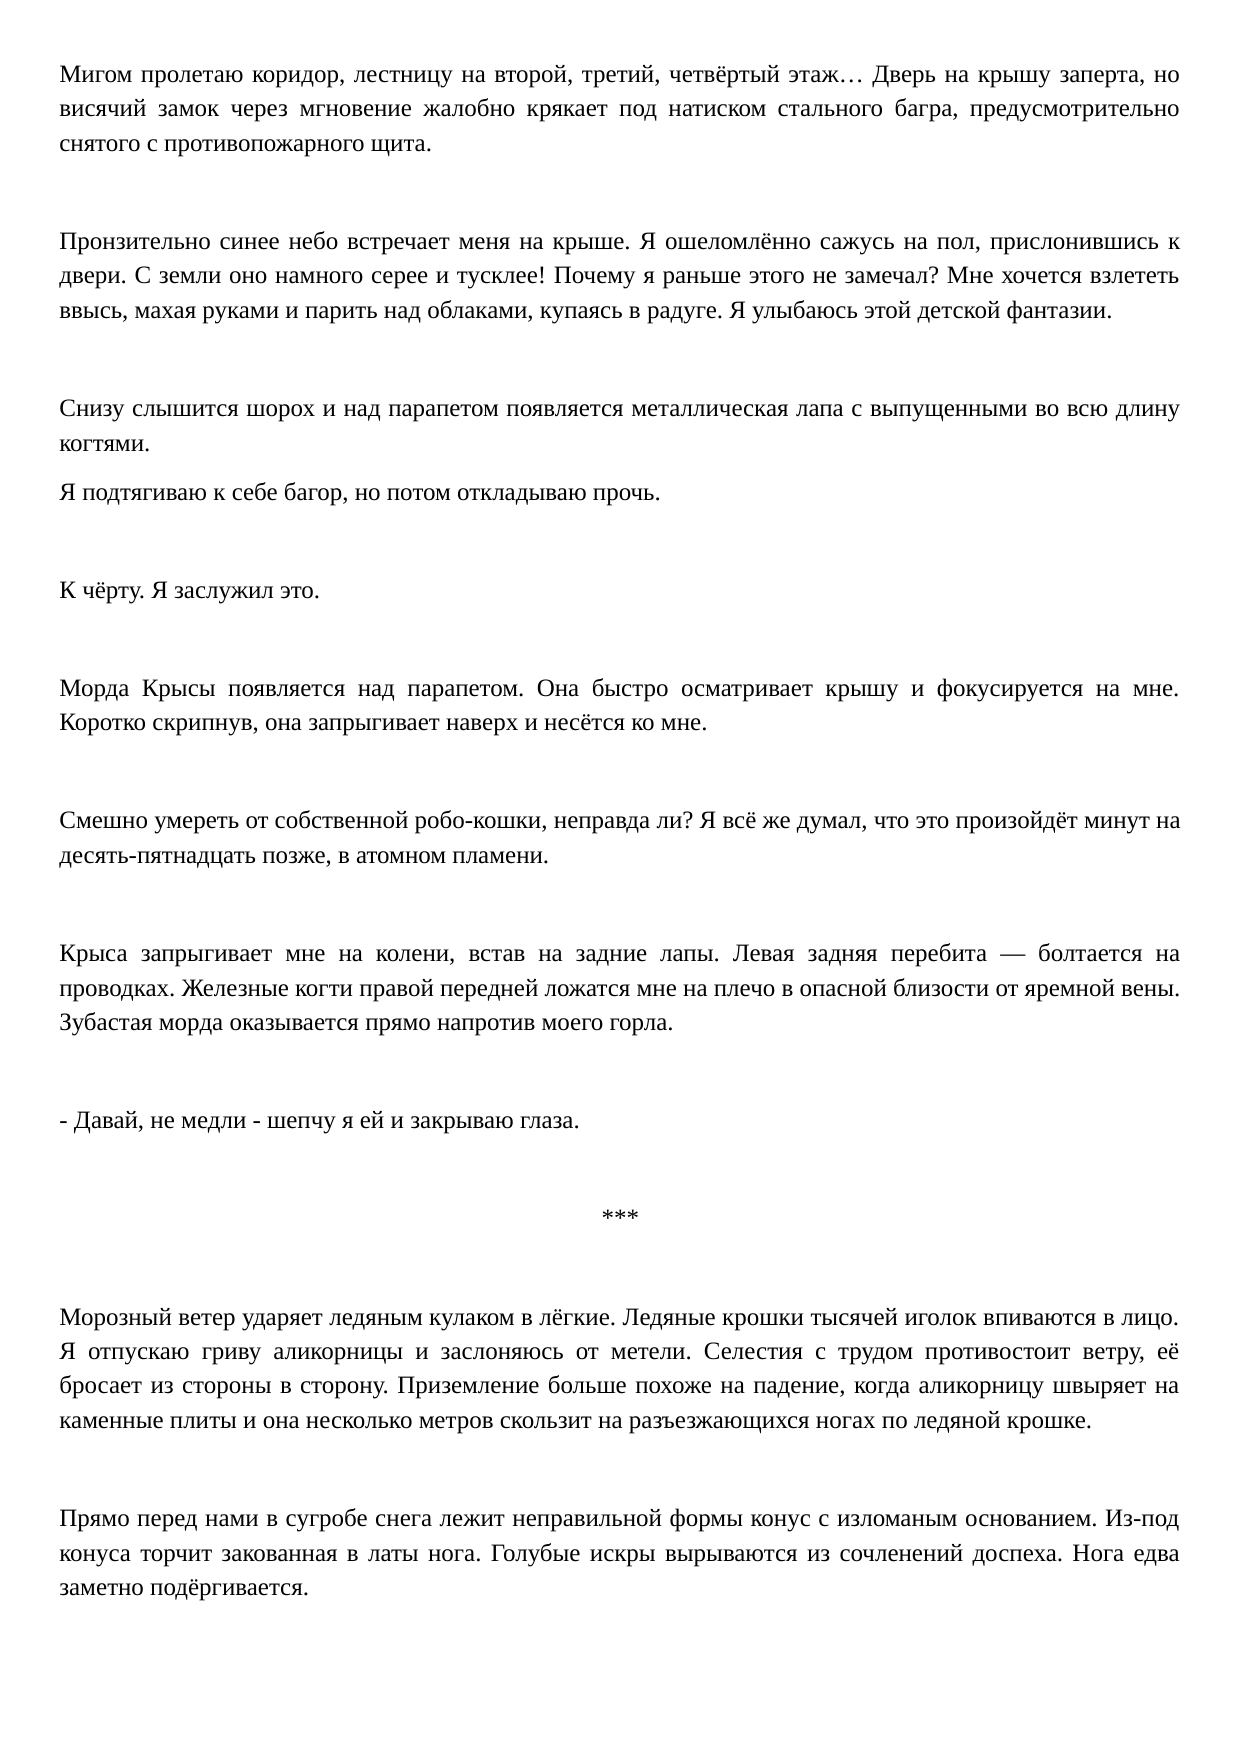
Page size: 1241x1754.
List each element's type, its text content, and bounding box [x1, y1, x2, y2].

text К чёрту. Я заслужил это. [59, 575, 1181, 604]
text Морозный ветер ударяет ледяным кулаком в лёгкие. Ледяные крошки тысячей иголок впиваются в лицо. Я отпускаю гриву аликорницы и заслоняюсь от метели. Селестия с трудом противостоит ветру, её бросает из стороны в сторону. Приземление больше похоже на падение, когда аликорницу швыряет на каменные плиты и она несколько метров скользит на разъезжающихся ногах по ледяной крошке. [59, 1302, 1181, 1434]
text Прямо перед нами в сугробе снега лежит неправильной формы конус с изломаным основанием. Из-под конуса торчит закованная в латы нога. Голубые искры вырываются из сочленений доспеха. Нога едва заметно подёргивается. [59, 1503, 1181, 1601]
text *** [59, 1203, 1181, 1232]
text Пронзительно синее небо встречает меня на крыше. Я ошеломлённо сажусь на пол, прислонившись к двери. С земли оно намного серее и тусклее! Почему я раньше этого не замечал? Мне хочется взлететь ввысь, махая руками и парить над облаками, купаясь в радуге. Я улыбаюсь этой детской фантазии. [59, 226, 1181, 324]
text Морда Крысы появляется над парапетом. Она быстро осматривает крышу и фокусируется на мне. Коротко скрипнув, она запрыгивает наверх и несётся ко мне. [59, 673, 1181, 736]
text Я подтягиваю к себе багор, но потом откладываю прочь. [59, 477, 1181, 506]
text Снизу слышится шорох и над парапетом появляется металлическая лапа с выпущенными во всю длину когтями. [59, 393, 1181, 456]
text - Давай, не медли - шепчу я ей и закрываю глаза. [59, 1105, 1181, 1134]
text Смешно умереть от собственной робо-кошки, неправда ли? Я всё же думал, что это произойдёт минут на десять-пятнадцать позже, в атомном пламени. [59, 806, 1181, 869]
text Крыса запрыгивает мне на колени, встав на задние лапы. Левая задняя перебита — болтается на проводках. Железные когти правой передней ложатся мне на плечо в опасной близости от яремной вены. Зубастая морда оказывается прямо напротив моего горла. [59, 938, 1181, 1036]
text Мигом пролетаю коридор, лестницу на второй, третий, четвёртый этаж… Дверь на крышу заперта, но висячий замок через мгновение жалобно крякает под натиском стального багра, предусмотрительно снятого с противопожарного щита. [59, 59, 1181, 157]
